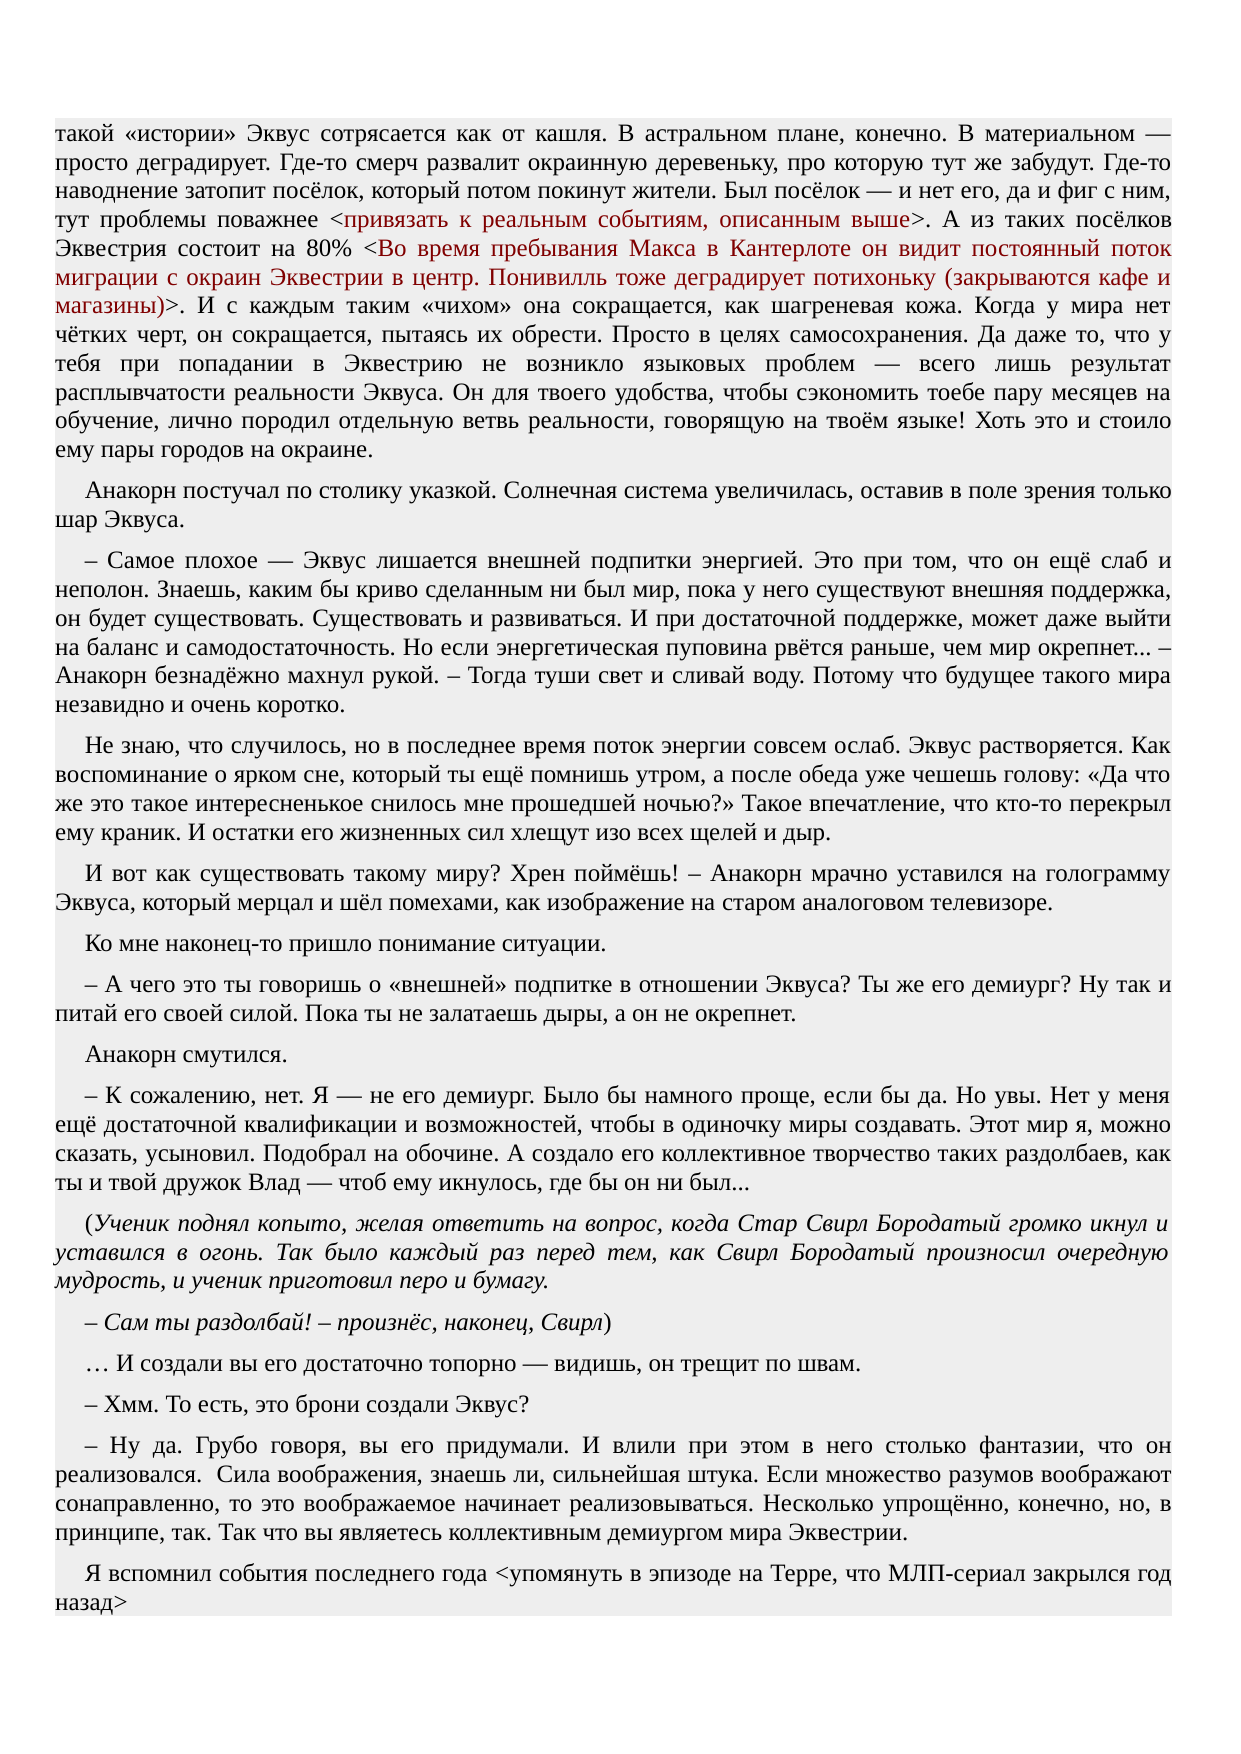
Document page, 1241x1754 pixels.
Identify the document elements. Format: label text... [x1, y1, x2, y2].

text Не знаю, что случилось, но в последнее время поток энергии совсем ослаб. Эквус растворяется. Как воспоминание о ярком сне, который ты ещё помнишь утром, а после обеда уже чешешь голову: «Да что же это такое интересненькое снилось мне прошедшей ночью?» Такое впечатление, что кто-то перекрыл ему краник. И остатки его жизненных сил хлещут изо всех щелей и дыр. [55, 731, 1172, 846]
text – А чего это ты говоришь о «внешней» подпитке в отношении Эквуса? Ты же его демиург? Ну так и питай его своей силой. Пока ты не залатаешь дыры, а он не окрепнет. [55, 969, 1172, 1027]
text – Самое плохое — Эквус лишается внешней подпитки энергией. Это при том, что он ещё слаб и неполон. Знаешь, каким бы криво сделанным ни был мир, пока у него существуют внешняя поддержка, он будет существовать. Существовать и развиваться. И при достаточной поддержке, может даже выйти на баланс и самодостаточность. Но если энергетическая пуповина рвётся раньше, чем мир окрепнет... – Анакорн безнадёжно махнул рукой. – Тогда туши свет и сливай воду. Потому что будущее такого мира незавидно и очень коротко. [55, 546, 1172, 718]
text … И создали вы его достаточно топорно — видишь, он трещит по швам. [55, 1348, 1172, 1377]
text Ко мне наконец-то пришло понимание ситуации. [55, 928, 1172, 957]
text – Хмм. То есть, это брони создали Эквус? [55, 1389, 1172, 1418]
text Анакорн смутился. [55, 1039, 1172, 1068]
text – К сожалению, нет. Я — не его демиург. Было бы намного проще, если бы да. Но увы. Нет у меня ещё достаточной квалификации и возможностей, чтобы в одиночку миры создавать. Этот мир я, можно сказать, усыновил. Подобрал на обочине. А создало его коллективное творчество таких раздолбаев, как ты и твой дружок Влад — чтоб ему икнулось, где бы он ни был... [55, 1081, 1172, 1196]
text И вот как существовать такому миру? Хрен поймёшь! – Анакорн мрачно уставился на голограмму Эквуса, который мерцал и шёл помехами, как изображение на старом аналоговом телевизоре. [55, 858, 1172, 916]
text Анакорн постучал по столику указкой. Солнечная система увеличилась, оставив в поле зрения только шар Эквуса. [55, 476, 1172, 533]
text Я вспомнил события последнего года <упомянуть в эпизоде на Терре, что МЛП-сериал закрылся год назад> [55, 1558, 1172, 1616]
text – Сам ты раздолбай! – произнёс, наконец, Свирл) [55, 1307, 1172, 1336]
text – Ну да. Грубо говоря, вы его придумали. И влили при этом в него столько фантазии, что он реализовался. Сила воображения, знаешь ли, сильнейшая штука. Если множество разумов воображают сонаправленно, то это воображаемое начинает реализовываться. Несколько упрощённо, конечно, но, в принципе, так. Так что вы являетесь коллективным демиургом мира Эквестрии. [55, 1431, 1172, 1546]
text такой «истории» Эквус сотрясается как от кашля. В астральном плане, конечно. В материальном — просто деградирует. Где-то смерч развалит окраинную деревеньку, про которую тут же забудут. Где-то наводнение затопит посёлок, который потом покинут жители. Был посёлок — и нет его, да и фиг с ним, тут проблемы поважнее <привязать к реальным событиям, описанным выше>. А из таких посёлков Эквестрия состоит на 80% <Во время пребывания Макса в Кантерлоте он видит постоянный поток миграции с окраин Эквестрии в центр. Понивилль тоже деградирует потихоньку (закрываются кафе и магазины)>. И с каждым таким «чихом» она сокращается, как шагреневая кожа. Когда у мира нет чётких черт, он сокращается, пытаясь их обрести. Просто в целях самосохранения. Да даже то, что у тебя при попадании в Эквестрию не возникло языковых проблем — всего лишь результат расплывчатости реальности Эквуса. Он для твоего удобства, чтобы сэкономить тоебе пару месяцев на обучение, лично породил отдельную ветвь реальности, говорящую на твоём языке! Хоть это и стоило ему пары городов на окраине. [55, 118, 1172, 463]
text (Ученик поднял копыто, желая ответить на вопрос, когда Стар Свирл Бородатый громко икнул и уставился в огонь. Так было каждый раз перед тем, как Свирл Бородатый произносил очередную мудрость, и ученик приготовил перо и бумагу. [55, 1208, 1172, 1294]
